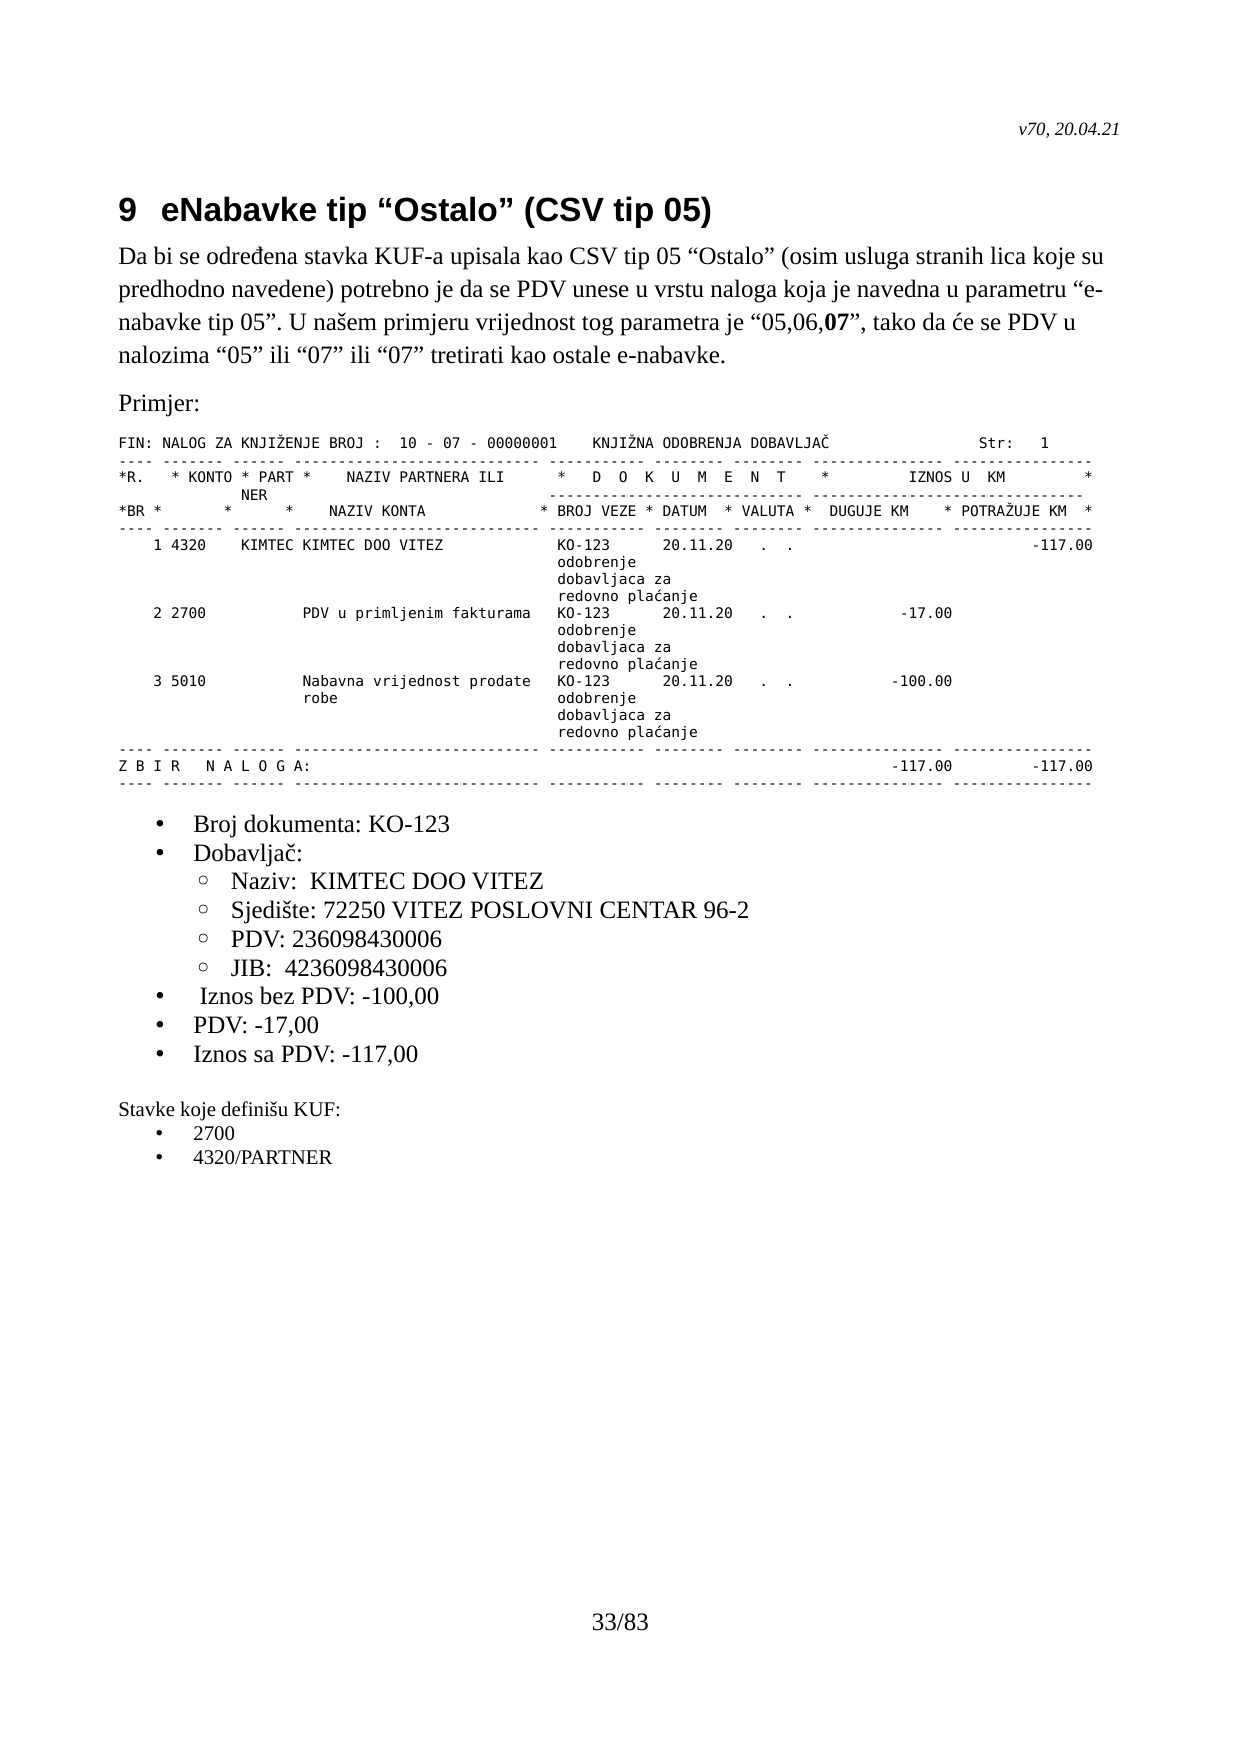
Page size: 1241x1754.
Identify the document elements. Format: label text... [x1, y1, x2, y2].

text *BR * * * NAZIV KONTA * BROJ VEZE * DATUM * VALUTA * DUGUJE KM * POTRAŽUJE KM * [118, 503, 1122, 520]
list 2700 [156, 1121, 1122, 1144]
text redovno plaćanje [118, 724, 1122, 741]
text ---- ------- ------ ---------------------------- ----------- -------- -------- --------------- ---------------- [118, 520, 1122, 537]
list 4320/PARTNER [156, 1144, 1122, 1169]
list Broj dokumenta: KO-123 [156, 809, 1122, 838]
list JIB: 4236098430006 [193, 953, 1122, 981]
text Primjer: [118, 388, 1122, 417]
text Da bi se određena stavka KUF-a upisala kao CSV tip 05 “Ostalo” (osim usluga stranih lica koje su predhodno navedene) potrebno je da se PDV unese u vrstu naloga koja je navedna u parametru “e-nabavke tip 05”. U našem primjeru vrijednost tog parametra je “05,06,07”, tako da će se PDV u nalozima “05” ili “07” ili “07” tretirati kao ostale e-nabavke. [118, 241, 1122, 369]
text NER ----------------------------- ------------------------------- [118, 486, 1122, 503]
text odobrenje [118, 554, 1122, 571]
text 3 5010 Nabavna vrijednost prodate KO-123 20.11.20 . . -100.00 [118, 673, 1122, 690]
text odobrenje [118, 622, 1122, 639]
text dobavljaca za [118, 571, 1122, 588]
text ---- ------- ------ ---------------------------- ----------- -------- -------- --------------- ---------------- [118, 452, 1122, 469]
list Iznos sa PDV: -117,00 [156, 1039, 1122, 1068]
text Stavke koje definišu KUF: [118, 1096, 1122, 1121]
text robe odobrenje [118, 690, 1122, 707]
text Z B I R N A L O G A: -117.00 -117.00 [118, 758, 1122, 775]
text *R. * KONTO * PART * NAZIV PARTNERA ILI * D O K U M E N T * IZNOS U KM * [118, 469, 1122, 486]
list Sjedište: 72250 VITEZ POSLOVNI CENTAR 96-2 [193, 895, 1122, 924]
text dobavljaca za [118, 639, 1122, 656]
text 1 4320 KIMTEC KIMTEC DOO VITEZ KO-123 20.11.20 . . -117.00 [118, 537, 1122, 554]
text redovno plaćanje [118, 656, 1122, 673]
list PDV: 236098430006 [193, 924, 1122, 953]
text redovno plaćanje [118, 588, 1122, 605]
text FIN: NALOG ZA KNJIŽENJE BROJ : 10 - 07 - 00000001 KNJIŽNA ODOBRENJA DOBAVLJAČ Str: 1 [118, 435, 1122, 452]
list Dobavljač: [156, 838, 1122, 866]
list PDV: -17,00 [156, 1010, 1122, 1039]
text dobavljaca za [118, 707, 1122, 724]
list Iznos bez PDV: -100,00 [156, 981, 1122, 1010]
text ---- ------- ------ ---------------------------- ----------- -------- -------- --------------- ---------------- [118, 741, 1122, 758]
list Naziv: KIMTEC DOO VITEZ [193, 866, 1122, 895]
text ---- ------- ------ ---------------------------- ----------- -------- -------- --------------- ---------------- [118, 775, 1122, 792]
subtitle eNabavke tip “Ostalo” (CSV tip 05) [118, 190, 1122, 229]
text 2 2700 PDV u primljenim fakturama KO-123 20.11.20 . . -17.00 [118, 605, 1122, 622]
